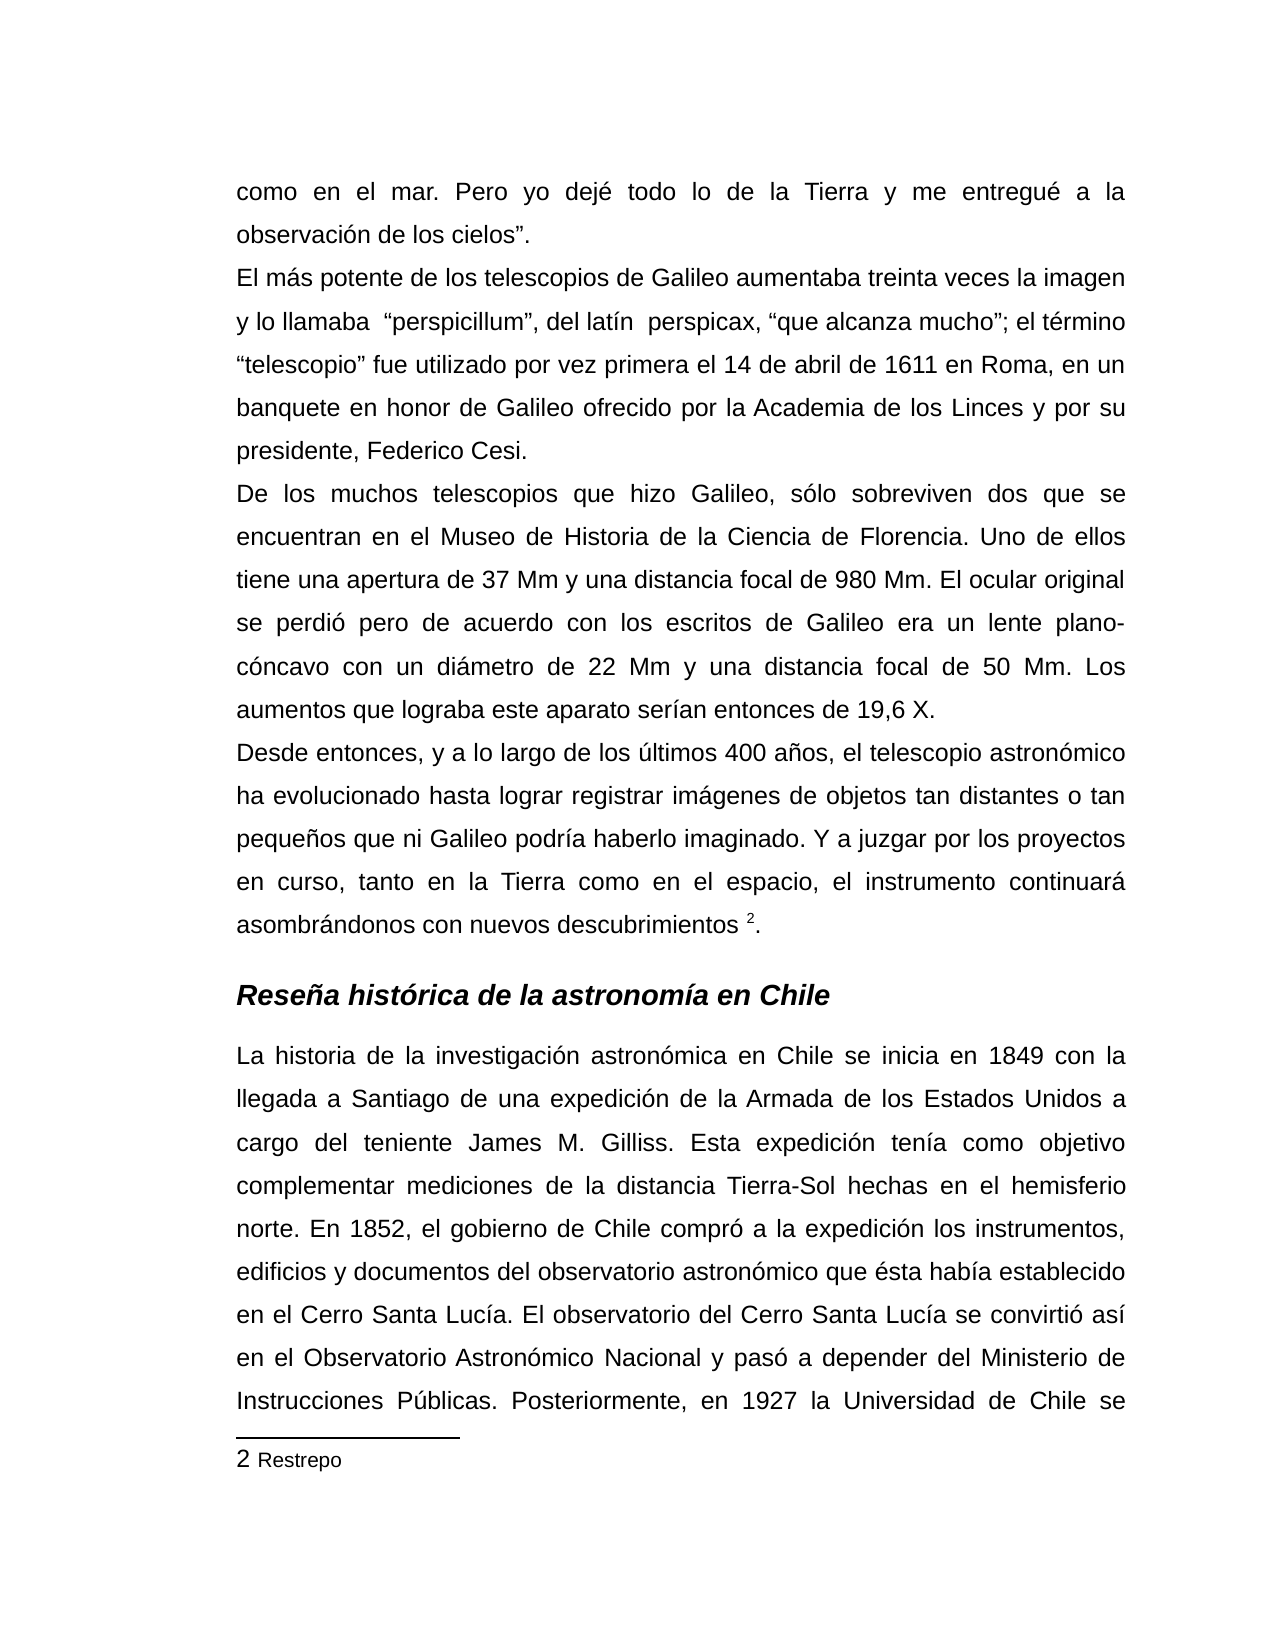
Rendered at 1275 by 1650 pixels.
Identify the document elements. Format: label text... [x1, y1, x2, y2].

text Restrepo [236, 1444, 1127, 1473]
text El más potente de los telescopios de Galileo aumentaba treinta veces la imagen y lo llamaba “perspicillum”, del latín perspicax, “que alcanza mucho”; el término “telescopio” fue utilizado por vez primera el 14 de abril de 1611 en Roma, en un banquete en honor de Galileo ofrecido por la Academia de los Linces y por su presidente, Federico Cesi. [236, 263, 1127, 465]
subtitle Reseña histórica de la astronomía en Chile [236, 978, 1127, 1012]
text De los muchos telescopios que hizo Galileo, sólo sobreviven dos que se encuentran en el Museo de Historia de la Ciencia de Florencia. Uno de ellos tiene una apertura de 37 Mm y una distancia focal de 980 Mm. El ocular original se perdió pero de acuerdo con los escritos de Galileo era un lente plano-cóncavo con un diámetro de 22 Mm y una distancia focal de 50 Mm. Los aumentos que lograba este aparato serían entonces de 19,6 X. [236, 479, 1127, 723]
text Desde entonces, y a lo largo de los últimos 400 años, el telescopio astronómico ha evolucionado hasta lograr registrar imágenes de objetos tan distantes o tan pequeños que ni Galileo podría haberlo imaginado. Y a juzgar por los proyectos en curso, tanto en la Tierra como en el espacio, el instrumento continuará asombrándonos con nuevos descubrimientos . [236, 738, 1127, 939]
text La historia de la investigación astronómica en Chile se inicia en 1849 con la llegada a Santiago de una expedición de la Armada de los Estados Unidos a cargo del teniente James M. Gilliss. Esta expedición tenía como objetivo complementar mediciones de la distancia Tierra-Sol hechas en el hemisferio norte. En 1852, el gobierno de Chile compró a la expedición los instrumentos, edificios y documentos del observatorio astronómico que ésta había establecido en el Cerro Santa Lucía. El observatorio del Cerro Santa Lucía se convirtió así en el Observatorio Astronómico Nacional y pasó a depender del Ministerio de Instrucciones Públicas. Posteriormente, en 1927 la Universidad de Chile se [236, 1041, 1127, 1415]
text como en el mar. Pero yo dejé todo lo de la Tierra y me entregué a la observación de los cielos”. [236, 177, 1127, 249]
